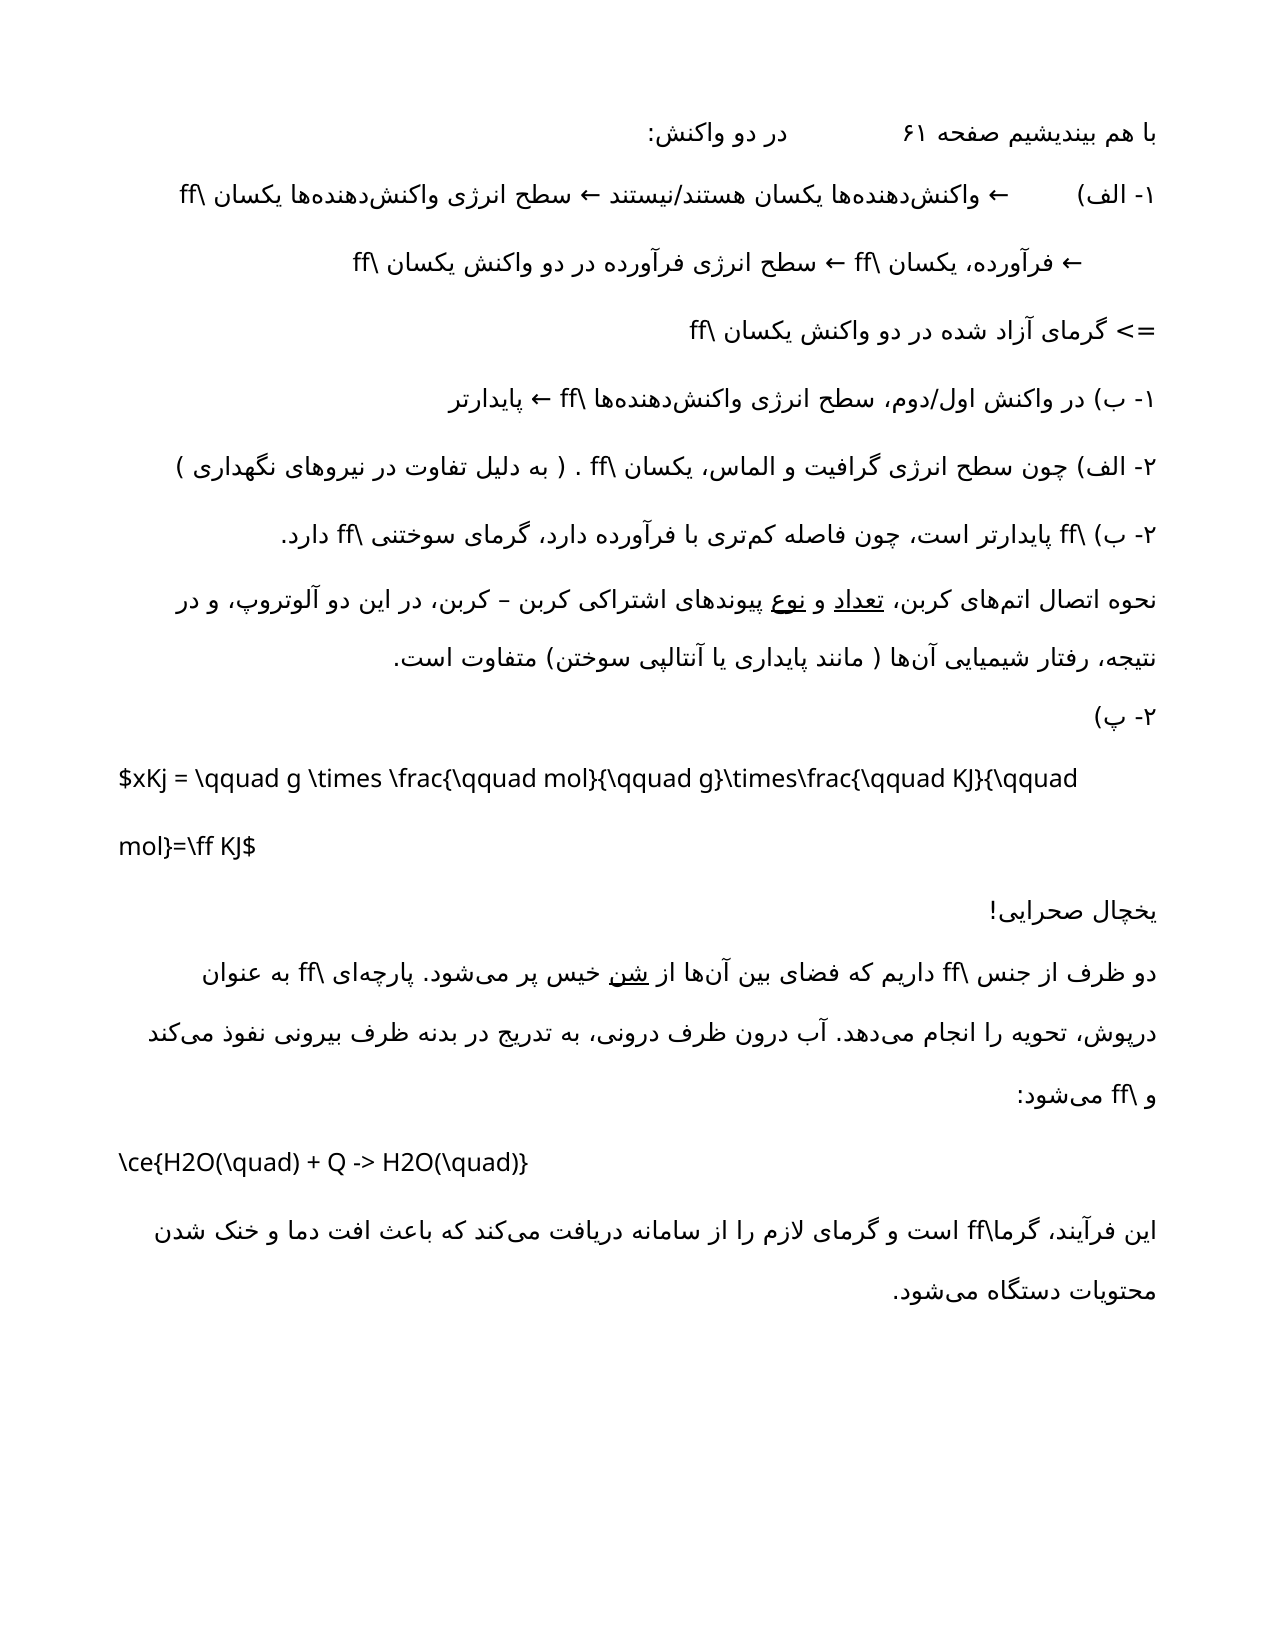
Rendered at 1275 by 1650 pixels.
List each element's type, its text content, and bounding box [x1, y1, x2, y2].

text نحوه اتصال اتم‌های کربن، تعداد و نوع پیوند‌های اشتراکی کربن – کربن، در این دو آلوتروپ، و در نتیجه، رفتار شیمیایی آن‌ها ( مانند پایداری یا آنتالپی سوختن) متفاوت است. [118, 585, 1157, 673]
text یخچال صحرایی! [118, 896, 1157, 926]
text ۲- پ) [118, 702, 1157, 731]
text ۱- الف) ← واکنش‌دهنده‌ها یکسان هستند/نیستند ← سطح انرژی واکنش‌دهنده‌ها یکسان \ff [118, 176, 1157, 211]
text \ce{H2O(\quad) + Q -> H2O(\quad)} [118, 1144, 1157, 1178]
text ۲- الف) چون سطح انرژی گرافیت و الماس، یکسان \ff . ( به دلیل تفاوت در نیرو‌های نگهداری ) [118, 449, 1157, 483]
text => گرمای آزاد شده در دو واکنش یکسان \ff [118, 313, 1157, 347]
text ← فرآورده، یکسان \ff ← سطح انرژی فرآورده در دو واکنش یکسان \ff [118, 244, 1157, 279]
text با هم بیندیشیم صفحه ۶۱ در دو واکنش: [118, 118, 1157, 147]
text ۱- ب) در واکنش اول/دوم، سطح انرژی واکنش‌دهنده‌ها \ff ← پایدارتر [118, 381, 1157, 415]
text ۲- ب) \ff پایدار‌تر است، چون فاصله کم‌تری با فرآورده دارد، گرمای سوختنی \ff دارد. [118, 517, 1157, 551]
text $xKj = \qquad g \times \frac{\qquad mol}{\qquad g}\times\frac{\qquad KJ}{\qquad mol}=\ff KJ$ [118, 760, 1157, 862]
text این فرآیند، گرما\ff است و گرمای لازم را از سامانه دریافت می‌کند که باعث افت دما و خنک شدن محتویات دستگاه می‌شود. [118, 1213, 1157, 1305]
text دو ظرف از جنس \ff داریم که فضای بین آن‌ها از شن خیس پر می‌شود. پارچه‌ای \ff به عنوان درپوش، تحویه را انجام می‌دهد. آب درون ظرف درونی، به تدریج در بدنه ظرف بیرونی نفوذ می‌کند و \ff می‌شود: [118, 955, 1157, 1110]
